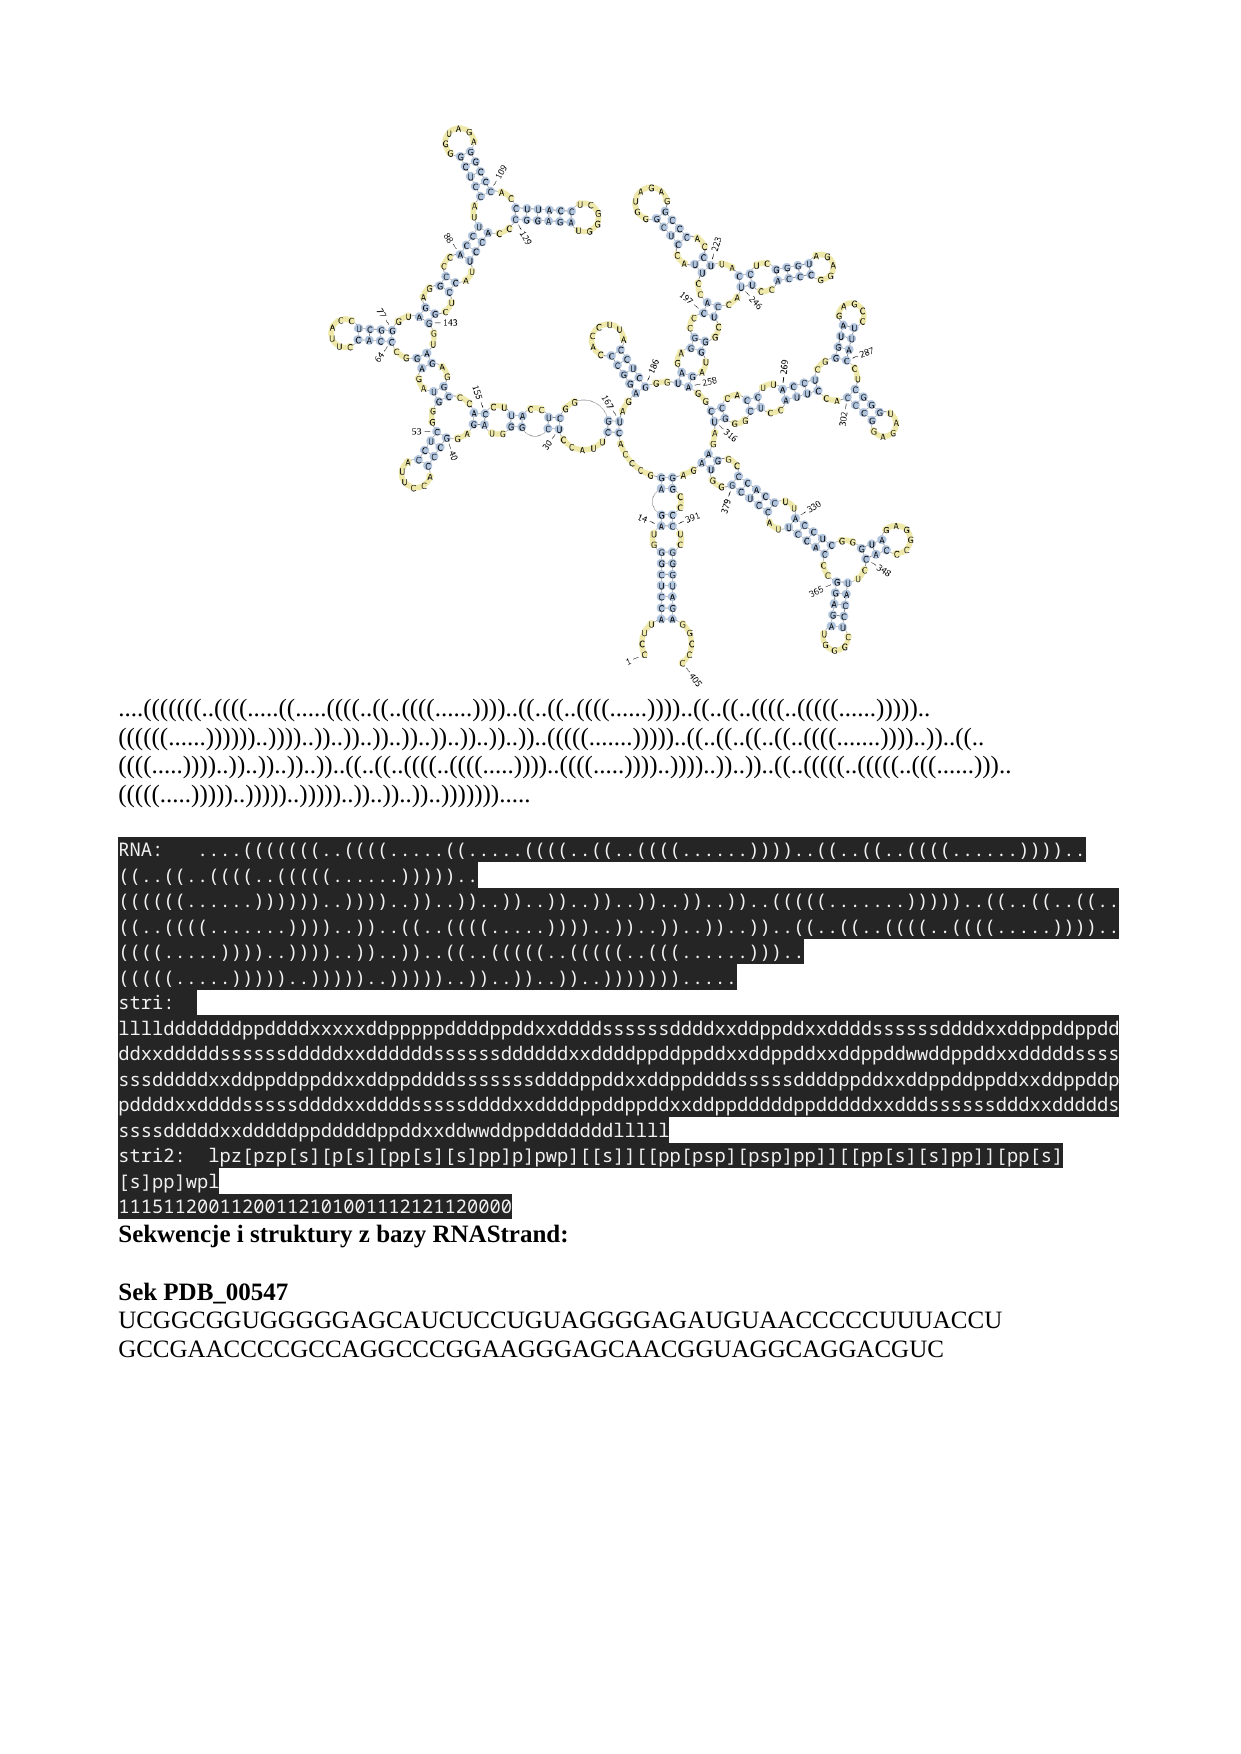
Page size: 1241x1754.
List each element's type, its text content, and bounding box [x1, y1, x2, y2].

text Sekwencje i struktury z bazy RNAStrand: [118, 1219, 1122, 1248]
picture [321, 118, 919, 693]
text ....(((((((..((((.....((.....((((..((..((((......))))..((..((..((((......))))..((..((..((((..(((((......)))))..((((((......))))))..))))..))..))..))..))..))..))..))..))..(((((.......)))))..((..((..((..((..((((.......))))..))..((..((((.....))))..))..))..))..))..((..((..((((..((((.....))))..((((.....))))..))))..))..))..((..(((((..(((((..(((......)))..(((((.....)))))..)))))..)))))..))..))..))..)))))))..... [118, 118, 1122, 808]
text RNA: ....(((((((..((((.....((.....((((..((..((((......))))..((..((..((((......))))..((..((..((((..(((((......)))))..((((((......))))))..))))..))..))..))..))..))..))..))..))..(((((.......)))))..((..((..((..((..((((.......))))..))..((..((((.....))))..))..))..))..))..((..((..((((..((((.....))))..((((.....))))..))))..))..))..((..(((((..(((((..(((......)))..(((((.....)))))..)))))..)))))..))..))..))..)))))))..... [118, 837, 1122, 990]
text stri: lllldddddddppddddxxxxxddpppppddddppddxxddddssssssddddxxddppddxxddddssssssddddxxddppddppddddxxdddddssssssdddddxxddddddssssssddddddxxddddppddppddxxddppddxxddppddwwddppddxxdddddsssssssdddddxxddppddppddxxddppddddsssssssddddppddxxddppddddsssssddddppddxxddppddppddxxddppddppddddxxddddsssssddddxxddddsssssddddxxddddppddppddxxddppdddddppdddddxxdddssssssdddxxdddddsssssdddddxxdddddppdddddppddxxddwwddppdddddddlllll [118, 990, 1122, 1143]
text UCGGCGGUGGGGGAGCAUCUCCUGUAGGGGAGAUGUAACCCCCUUUACCU [118, 1306, 1122, 1334]
text Sek PDB_00547 [118, 1277, 1122, 1306]
text stri2: lpz[pzp[s][p[s][pp[s][s]pp]p]pwp][[s]][[pp[psp][psp]pp]][[pp[s][s]pp]][pp[s][s]pp]wpl [118, 1143, 1122, 1194]
text 11151120011200112101001112121120000 [118, 1194, 1122, 1219]
text GCCGAACCCCGCCAGGCCCGGAAGGGAGCAACGGUAGGCAGGACGUC [118, 1334, 1122, 1363]
